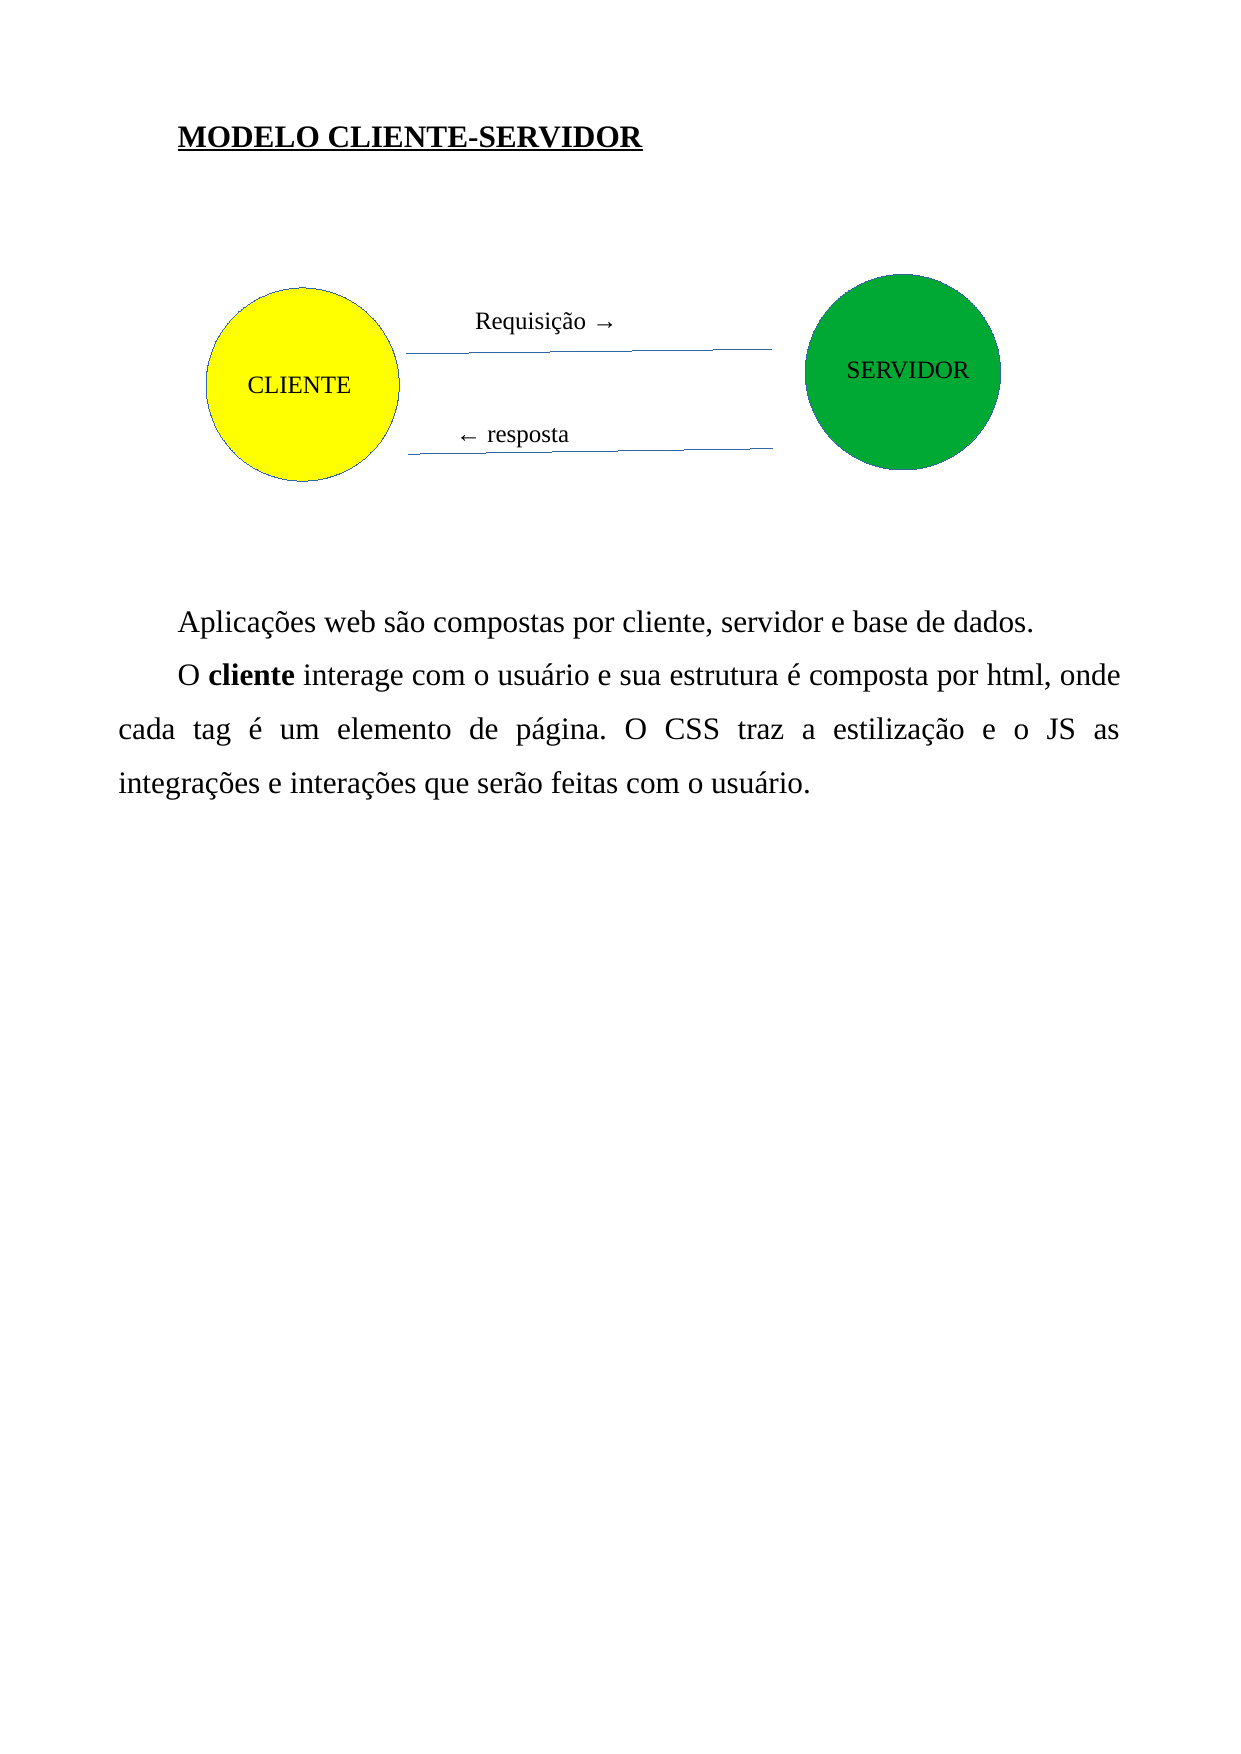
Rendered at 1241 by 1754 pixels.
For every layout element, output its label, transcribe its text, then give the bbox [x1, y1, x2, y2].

text MODELO CLIENTE-SERVIDOR [118, 118, 1122, 154]
text Aplicações web são compostas por cliente, servidor e base de dados. [118, 603, 1122, 639]
text O cliente interage com o usuário e sua estrutura é composta por html, onde cada tag é um elemento de página. O CSS traz a estilização e o JS as integrações e interações que serão feitas com o usuário. [118, 657, 1122, 800]
